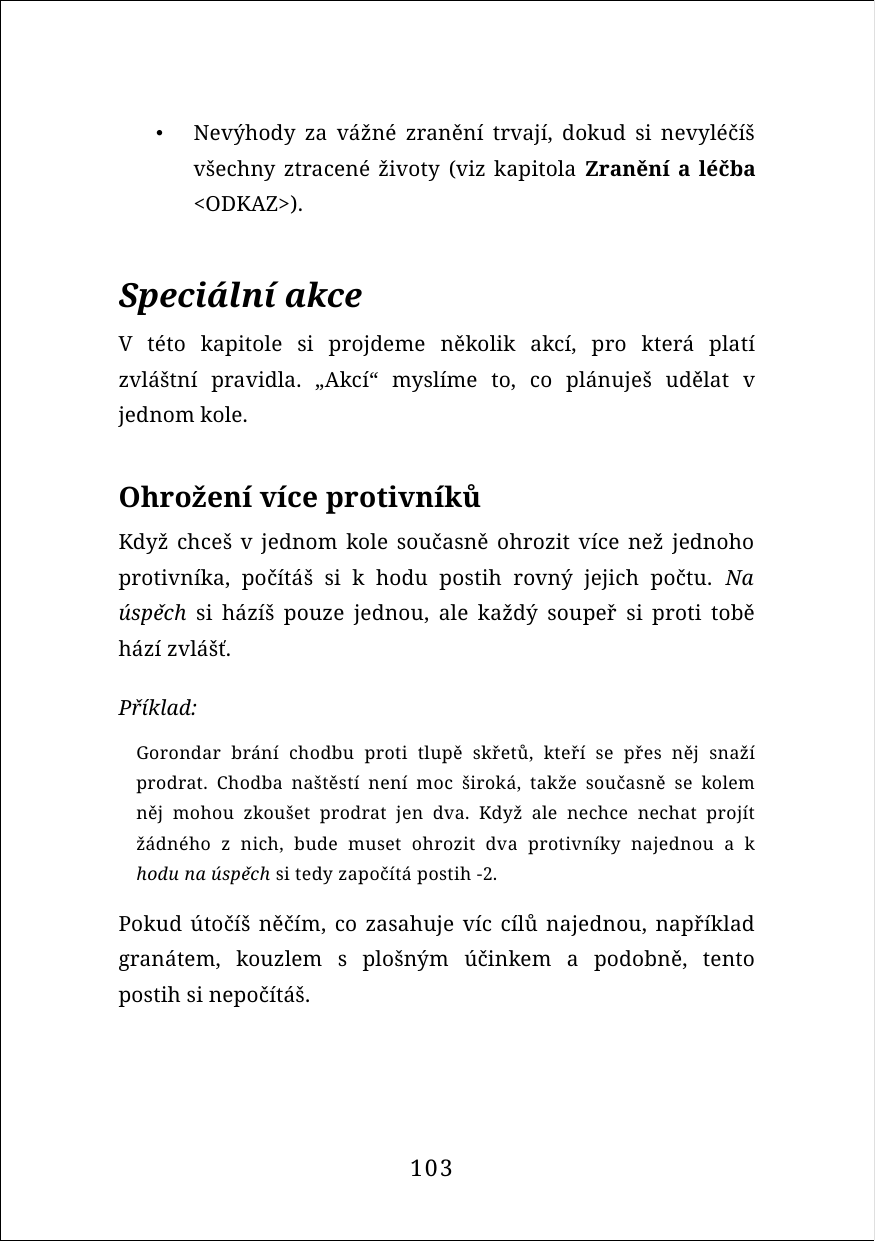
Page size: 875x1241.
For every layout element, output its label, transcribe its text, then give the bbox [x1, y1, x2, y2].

list Nevýhody za vážné zranění trvají, dokud si nevyléčíš všechny ztracené životy (viz kapitola Zranění a léčba <ODKAZ>). [156, 118, 756, 218]
subtitle Speciální akce [118, 272, 756, 317]
text Když chceš v jednom kole současně ohrozit více než jednoho protivníka, počítáš si k hodu postih rovný jejich počtu. Na úspěch si házíš pouze jednou, ale každý soupeř si proti tobě hází zvlášť. [118, 527, 756, 662]
text Gorondar brání chodbu proti tlupě skřetů, kteří se přes něj snaží prodrat. Chodba naštěstí není moc široká, takže současně se kolem něj mohou zkoušet prodrat jen dva. Když ale nechce nechat projít žádného z nich, bude muset ohrozit dva protivníky najednou a k hodu na úspěch si tedy započítá postih -2. [136, 740, 756, 885]
text Pokud útočíš něčím, co zasahuje víc cílů najednou, například granátem, kouzlem s plošným účinkem a podobně, tento postih si nepočítáš. [118, 909, 756, 1008]
text Příklad: [118, 693, 756, 721]
subtitle Ohrožení více protivníků [118, 477, 756, 516]
text V této kapitole si projdeme několik akcí, pro která platí zvláštní pravidla. „Akcí“ myslíme to, co plánuješ udělat v jednom kole. [118, 329, 756, 429]
